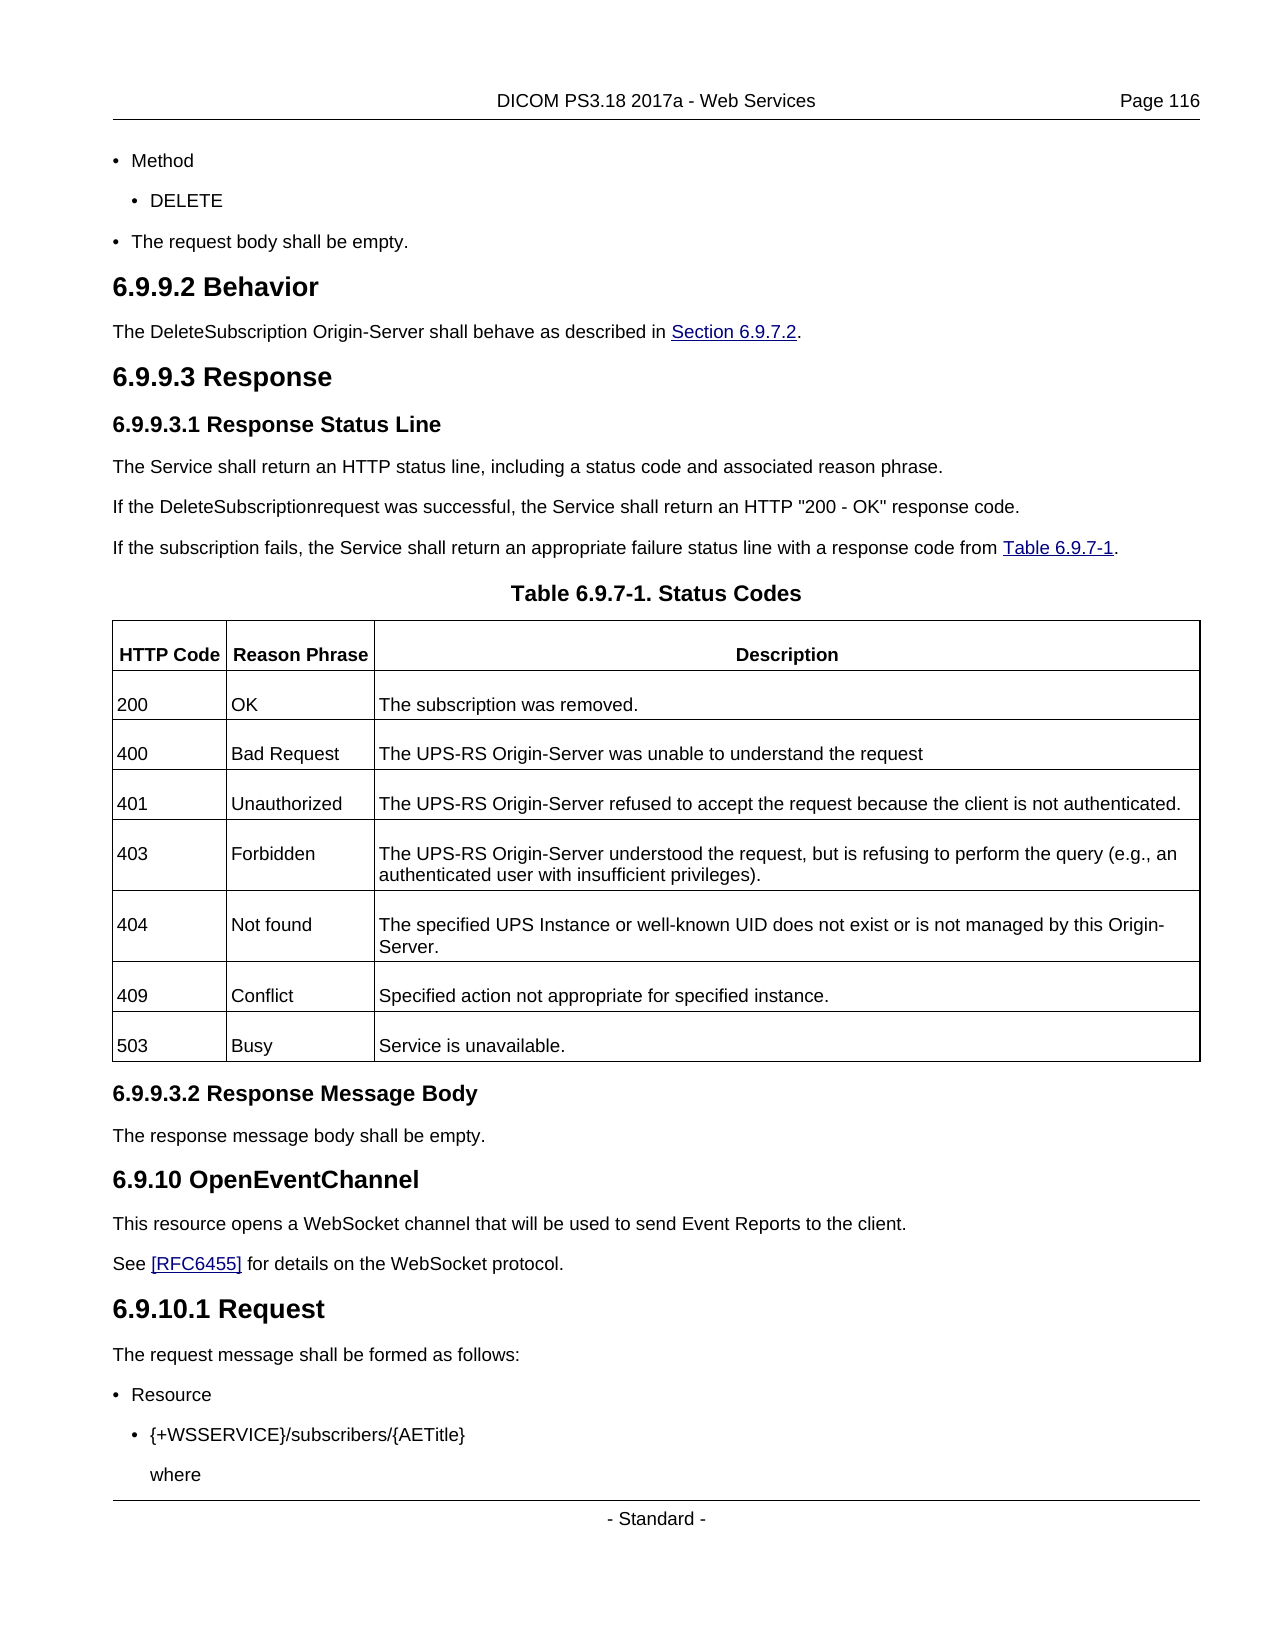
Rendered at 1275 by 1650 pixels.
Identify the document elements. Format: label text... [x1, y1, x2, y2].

table_cell Not found [227, 891, 374, 961]
text 6.9.9.2 Behavior [112, 271, 1200, 302]
list The request body shall be empty. [112, 231, 1200, 252]
text 6.9.9.3.2 Response Message Body [112, 1080, 1200, 1106]
text The response message body shall be empty. [112, 1125, 1200, 1146]
table_cell Specified action not appropriate for specified instance. [375, 962, 1199, 1011]
table_cell The subscription was removed. [375, 671, 1199, 719]
table_cell Conflict [227, 962, 374, 1011]
table_cell 403 [113, 820, 226, 890]
table_cell 409 [113, 962, 226, 1011]
table_header HTTP Code [113, 621, 226, 669]
table_cell 200 [113, 671, 226, 719]
table_cell Forbidden [227, 820, 374, 890]
text See [RFC6455] for details on the WebSocket protocol. [112, 1253, 1200, 1274]
list Method [112, 150, 1200, 172]
table_cell The UPS-RS Origin-Server understood the request, but is refusing to perform the query (e.g., an authenticated user with insufficient privileges). [375, 820, 1199, 890]
table_cell 404 [113, 891, 226, 961]
table_header Description [375, 621, 1199, 669]
text If the DeleteSubscriptionrequest was successful, the Service shall return an HTTP "200 - OK" response code. [112, 496, 1200, 518]
text 6.9.10 OpenEventChannel [112, 1165, 1200, 1194]
table_cell 401 [113, 770, 226, 819]
table_cell OK [227, 671, 374, 719]
list DELETE [131, 190, 1200, 212]
table_cell 503 [113, 1012, 226, 1061]
table_cell Unauthorized [227, 770, 374, 819]
table_cell The UPS-RS Origin-Server refused to accept the request because the client is not authenticated. [375, 770, 1199, 819]
table_cell The UPS-RS Origin-Server was unable to understand the request [375, 720, 1199, 769]
text 6.9.10.1 Request [112, 1293, 1200, 1324]
table_cell 400 [113, 720, 226, 769]
table_cell The specified UPS Instance or well-known UID does not exist or is not managed by this Origin-Server. [375, 891, 1199, 961]
list where [131, 1464, 1200, 1486]
text If the subscription fails, the Service shall return an appropriate failure status line with a response code from Table 6.9.7-1. [112, 536, 1200, 558]
text The DeleteSubscription Origin-Server shall behave as described in Section 6.9.7.2. [112, 321, 1200, 342]
text 6.9.9.3.1 Response Status Line [112, 411, 1200, 437]
text The Service shall return an HTTP status line, including a status code and associated reason phrase. [112, 456, 1200, 477]
text The request message shall be formed as follows: [112, 1343, 1200, 1365]
text 6.9.9.3 Response [112, 361, 1200, 392]
list Resource [112, 1384, 1200, 1405]
text Table 6.9.7-1. Status Codes [112, 581, 1200, 606]
table_cell Service is unavailable. [375, 1012, 1199, 1061]
table_cell Busy [227, 1012, 374, 1061]
list {+WSSERVICE}/subscribers/{AETitle} [131, 1424, 1200, 1446]
table_cell Bad Request [227, 720, 374, 769]
table_header Reason Phrase [227, 621, 374, 669]
text This resource opens a WebSocket channel that will be used to send Event Reports to the client. [112, 1213, 1200, 1234]
